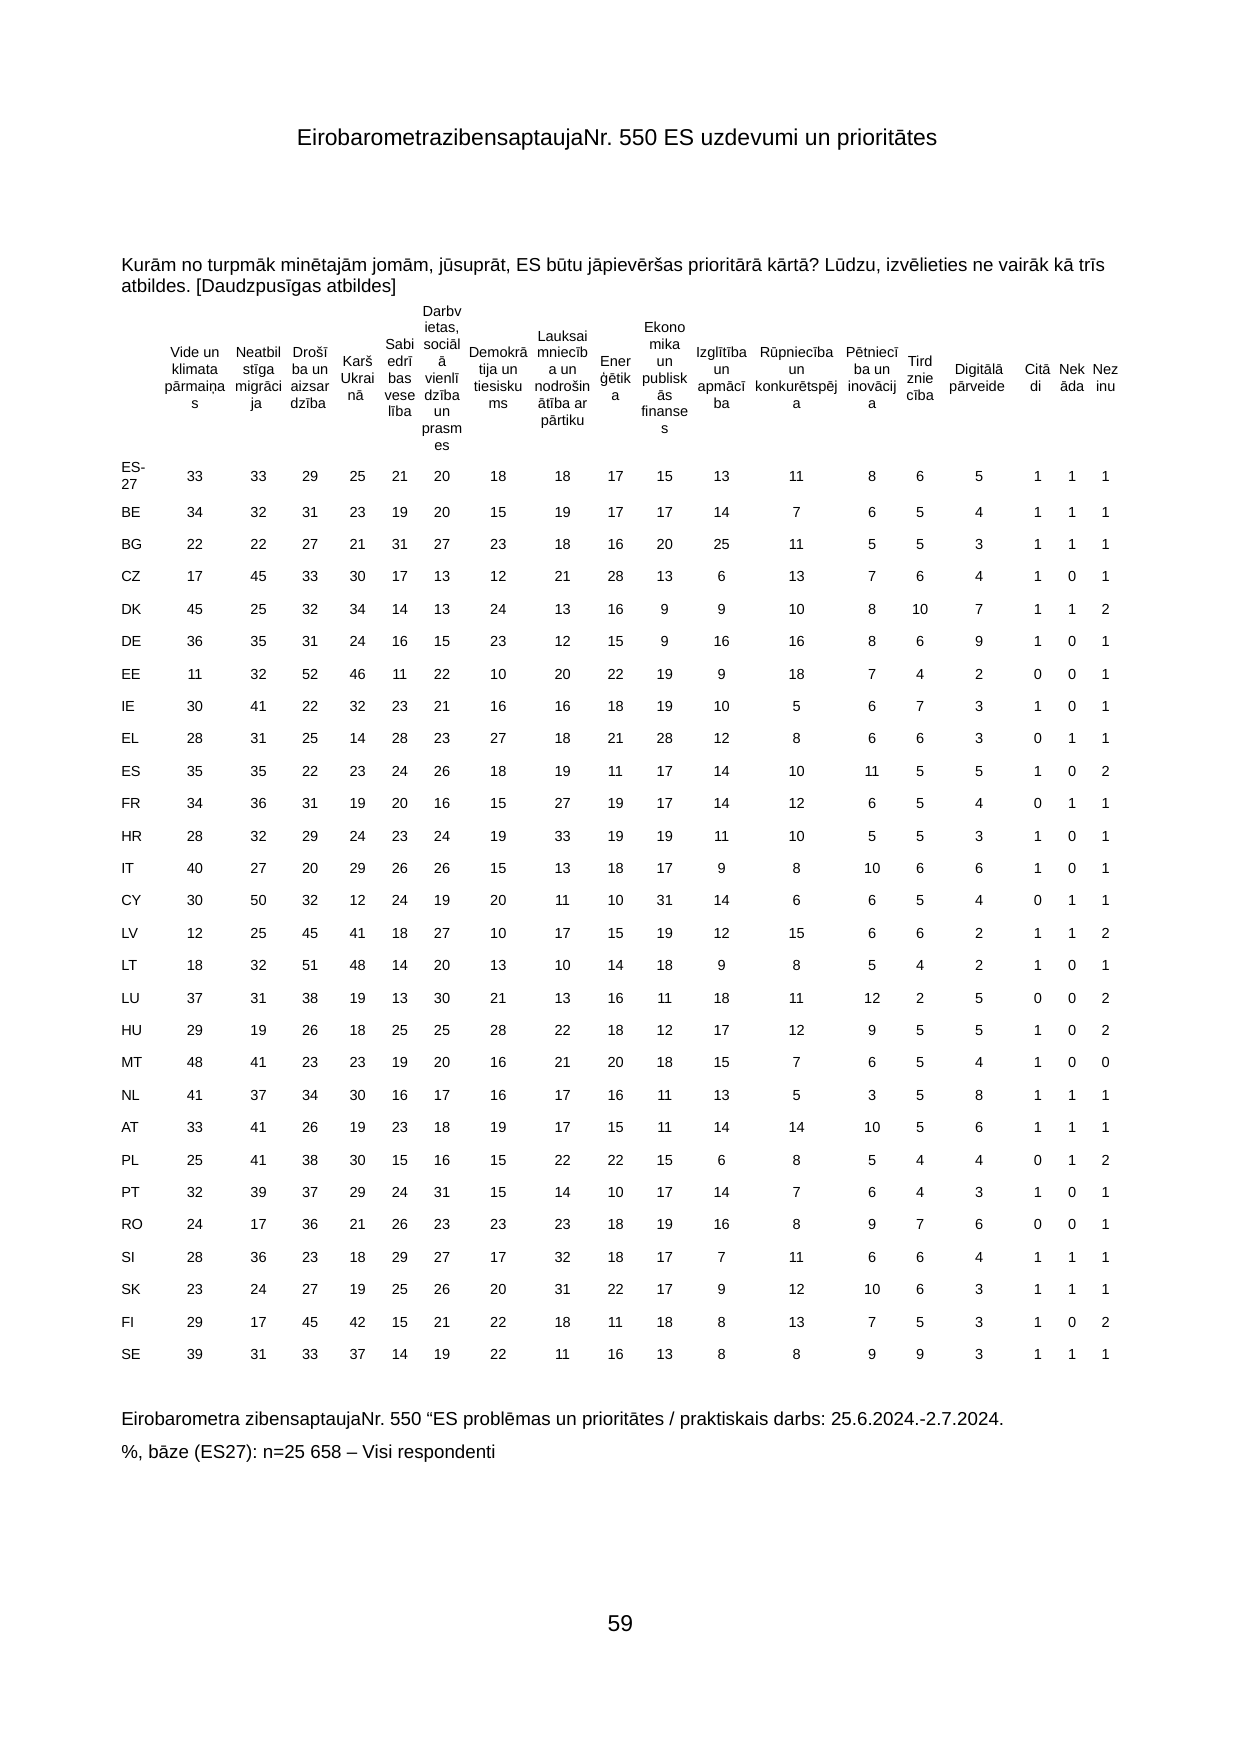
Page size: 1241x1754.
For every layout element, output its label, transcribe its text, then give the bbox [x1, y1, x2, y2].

table_cell Demokrātija un tiesiskums [465, 299, 531, 456]
table_cell 1 [1020, 1176, 1055, 1208]
table_cell 8 [751, 1338, 842, 1370]
table_cell 2 [1089, 1014, 1122, 1046]
table_cell 27 [419, 917, 465, 949]
table_cell 0 [1055, 852, 1089, 884]
table_cell Sabiedrības veselība [381, 299, 418, 456]
table_cell NL [118, 1079, 153, 1111]
table_cell 16 [594, 981, 637, 1014]
table_cell Digitālā pārveide [938, 299, 1020, 456]
table_cell LT [118, 949, 153, 981]
table_cell 22 [286, 755, 334, 787]
table_cell 31 [637, 884, 692, 917]
table_cell 17 [637, 496, 692, 528]
table_cell 34 [286, 1079, 334, 1111]
table_cell [153, 820, 158, 852]
table_cell 10 [465, 658, 531, 690]
table_cell 0 [1020, 787, 1055, 819]
table_cell 10 [465, 917, 531, 949]
table_cell 22 [531, 1144, 594, 1176]
table_cell 18 [594, 690, 637, 722]
table_cell 20 [381, 787, 418, 819]
table_cell 22 [594, 1273, 637, 1305]
table_cell [594, 1370, 637, 1403]
table_cell 13 [531, 593, 594, 625]
table_cell 32 [286, 884, 334, 917]
table_cell 3 [938, 1273, 1020, 1305]
table_cell 32 [231, 820, 286, 852]
table_cell 9 [842, 1338, 902, 1370]
table_cell 13 [381, 981, 418, 1014]
table_cell [637, 1370, 692, 1403]
table_cell 0 [1020, 658, 1055, 690]
table_cell 2 [902, 981, 938, 1014]
table_cell 23 [159, 1273, 231, 1305]
table_cell 14 [531, 1176, 594, 1208]
table_cell [938, 1370, 1020, 1403]
table_cell 5 [902, 820, 938, 852]
table_cell LV [118, 917, 153, 949]
table_cell 33 [531, 820, 594, 852]
table_cell 32 [231, 496, 286, 528]
table_cell 23 [286, 1241, 334, 1273]
table_cell 1 [1020, 1014, 1055, 1046]
table_cell Nezinu [1089, 299, 1122, 456]
table_cell 6 [902, 1273, 938, 1305]
table_cell 5 [842, 949, 902, 981]
table_cell [153, 658, 158, 690]
table_cell 1 [1020, 496, 1055, 528]
table_cell 18 [637, 1046, 692, 1079]
table_cell [465, 1370, 531, 1403]
table_cell 0 [1020, 1208, 1055, 1241]
table_cell 27 [419, 1241, 465, 1273]
table_cell 11 [637, 1111, 692, 1143]
table_cell 23 [334, 755, 381, 787]
table_cell 11 [842, 755, 902, 787]
table_cell 26 [419, 1273, 465, 1305]
table_cell 15 [594, 917, 637, 949]
table_cell 5 [842, 820, 902, 852]
table_cell 26 [381, 1208, 418, 1241]
table_cell 29 [159, 1014, 231, 1046]
table_cell 25 [159, 1144, 231, 1176]
table_cell 4 [938, 787, 1020, 819]
table_cell [159, 1370, 231, 1403]
table_cell 5 [751, 690, 842, 722]
table_cell AT [118, 1111, 153, 1143]
table_cell 29 [381, 1241, 418, 1273]
table_cell 14 [381, 949, 418, 981]
table_cell 3 [842, 1079, 902, 1111]
table_cell 26 [419, 852, 465, 884]
table_cell [1055, 1370, 1089, 1403]
table_cell [381, 1370, 418, 1403]
table_cell 11 [637, 981, 692, 1014]
table_cell 1 [1020, 690, 1055, 722]
table_cell 18 [751, 658, 842, 690]
table_cell 22 [231, 528, 286, 560]
table_cell 18 [594, 1241, 637, 1273]
table_cell 38 [286, 1144, 334, 1176]
table_cell 18 [465, 456, 531, 496]
table_cell 14 [692, 787, 751, 819]
table_cell 11 [594, 755, 637, 787]
table_cell 1 [1020, 1079, 1055, 1111]
table_cell 27 [286, 1273, 334, 1305]
table_cell 18 [531, 722, 594, 755]
table_cell [153, 1176, 158, 1208]
table_cell ES [118, 755, 153, 787]
table_cell 7 [902, 1208, 938, 1241]
table_cell 1 [1089, 787, 1122, 819]
table_cell 1 [1020, 1046, 1055, 1079]
table_cell [153, 1208, 158, 1241]
table_cell 6 [842, 1176, 902, 1208]
table_cell 17 [692, 1014, 751, 1046]
table_cell 6 [902, 1241, 938, 1273]
table_cell 41 [231, 1111, 286, 1143]
table_cell 1 [1020, 917, 1055, 949]
table_cell 6 [692, 1144, 751, 1176]
table_cell 48 [334, 949, 381, 981]
table_cell 28 [381, 722, 418, 755]
table_cell 16 [594, 1338, 637, 1370]
table_cell 4 [938, 496, 1020, 528]
table_cell 12 [334, 884, 381, 917]
table_cell SE [118, 1338, 153, 1370]
table_cell 33 [286, 1338, 334, 1370]
table_cell 30 [159, 690, 231, 722]
table_cell 17 [637, 787, 692, 819]
table_cell 0 [1055, 560, 1089, 593]
table_cell 23 [419, 722, 465, 755]
table_cell 0 [1055, 755, 1089, 787]
table_cell [419, 1370, 465, 1403]
table_cell 0 [1055, 820, 1089, 852]
table_cell 52 [286, 658, 334, 690]
table_cell 0 [1055, 1014, 1089, 1046]
table_cell 31 [231, 1338, 286, 1370]
table_cell 33 [159, 1111, 231, 1143]
table_cell 19 [531, 496, 594, 528]
table_cell 17 [231, 1208, 286, 1241]
table_cell 19 [637, 1208, 692, 1241]
table_cell 32 [531, 1241, 594, 1273]
table_cell 5 [751, 1079, 842, 1111]
table_cell 9 [692, 593, 751, 625]
table_cell 6 [938, 1111, 1020, 1143]
table_cell 9 [692, 658, 751, 690]
table_cell [842, 1370, 902, 1403]
table_cell 31 [286, 787, 334, 819]
table_cell Rūpniecība un konkurētspēja [751, 299, 842, 456]
table_cell 36 [231, 1241, 286, 1273]
table_cell 20 [531, 658, 594, 690]
table_cell 15 [465, 496, 531, 528]
table_cell 7 [751, 1176, 842, 1208]
table_cell 19 [594, 787, 637, 819]
table_cell 32 [286, 593, 334, 625]
table_cell 1 [1020, 1241, 1055, 1273]
table_cell 8 [751, 722, 842, 755]
table_cell 18 [637, 949, 692, 981]
table_cell 36 [286, 1208, 334, 1241]
table_cell [153, 852, 158, 884]
table_cell 16 [465, 690, 531, 722]
table_cell 1 [1089, 1111, 1122, 1143]
table_cell 6 [751, 884, 842, 917]
table_cell 19 [419, 1338, 465, 1370]
table_cell 7 [842, 658, 902, 690]
table_cell [153, 1305, 158, 1338]
table_cell 1 [1089, 658, 1122, 690]
table_cell 13 [531, 852, 594, 884]
table_cell 18 [531, 528, 594, 560]
table_cell 34 [159, 496, 231, 528]
table_cell 45 [159, 593, 231, 625]
table_cell 13 [637, 560, 692, 593]
table_cell 8 [751, 852, 842, 884]
table_cell 31 [231, 722, 286, 755]
table_cell 31 [531, 1273, 594, 1305]
table_cell 5 [938, 456, 1020, 496]
table_cell 16 [751, 625, 842, 657]
table_cell 30 [334, 1079, 381, 1111]
table_cell 4 [902, 1176, 938, 1208]
table_cell 11 [637, 1079, 692, 1111]
table_cell [153, 722, 158, 755]
table_cell 35 [159, 755, 231, 787]
table_cell 18 [594, 1014, 637, 1046]
table_cell 8 [842, 593, 902, 625]
table_cell 7 [751, 496, 842, 528]
table_cell [153, 1046, 158, 1079]
table_cell 4 [902, 949, 938, 981]
table_cell 1 [1020, 456, 1055, 496]
table_cell 38 [286, 981, 334, 1014]
table_cell 22 [465, 1338, 531, 1370]
table_cell 29 [159, 1305, 231, 1338]
table_cell 0 [1055, 1208, 1089, 1241]
table_cell [902, 1370, 938, 1403]
table_cell 26 [286, 1111, 334, 1143]
table_cell 32 [231, 949, 286, 981]
table_cell 15 [419, 625, 465, 657]
table_cell 1 [1089, 1079, 1122, 1111]
table_cell 17 [465, 1241, 531, 1273]
table_cell 11 [751, 1241, 842, 1273]
table_cell 1 [1020, 1338, 1055, 1370]
table_cell 6 [902, 625, 938, 657]
table_cell 24 [381, 884, 418, 917]
table_cell 24 [419, 820, 465, 852]
table_cell 17 [419, 1079, 465, 1111]
table_cell 5 [902, 1014, 938, 1046]
table_cell 15 [637, 1144, 692, 1176]
table_cell 31 [286, 496, 334, 528]
table_cell 3 [938, 1176, 1020, 1208]
table_cell 10 [842, 1111, 902, 1143]
table_cell 0 [1020, 1144, 1055, 1176]
table_cell CZ [118, 560, 153, 593]
table_cell 14 [751, 1111, 842, 1143]
table_cell 18 [334, 1014, 381, 1046]
table_cell [153, 560, 158, 593]
table_cell 33 [231, 456, 286, 496]
table_cell 26 [419, 755, 465, 787]
table_cell 17 [531, 1079, 594, 1111]
table_cell 31 [419, 1176, 465, 1208]
table_cell 2 [1089, 593, 1122, 625]
table_cell 23 [334, 496, 381, 528]
table_cell 10 [842, 852, 902, 884]
table_cell 1 [1020, 1273, 1055, 1305]
table_cell 21 [334, 528, 381, 560]
table_cell 5 [842, 1144, 902, 1176]
table_cell 0 [1055, 949, 1089, 981]
table_cell 12 [531, 625, 594, 657]
table_cell 5 [902, 1111, 938, 1143]
table_cell 10 [692, 690, 751, 722]
table_cell 0 [1055, 1176, 1089, 1208]
table_cell 18 [531, 1305, 594, 1338]
table_cell [153, 884, 158, 917]
table_cell Darbvietas, sociālā vienlīdzība un prasmes [419, 299, 465, 456]
table_cell [118, 299, 153, 456]
table_cell [153, 625, 158, 657]
table_cell 15 [381, 1305, 418, 1338]
table_cell 13 [751, 1305, 842, 1338]
table_cell 1 [1055, 787, 1089, 819]
table_cell [153, 1370, 158, 1403]
table_cell 40 [159, 852, 231, 884]
table_cell 6 [902, 560, 938, 593]
table_cell 1 [1020, 560, 1055, 593]
table_cell 22 [465, 1305, 531, 1338]
table_cell 5 [902, 528, 938, 560]
table_cell MT [118, 1046, 153, 1079]
table_cell 0 [1055, 1046, 1089, 1079]
table_cell IE [118, 690, 153, 722]
table_cell 28 [465, 1014, 531, 1046]
table_cell 15 [465, 787, 531, 819]
table_cell 2 [1089, 917, 1122, 949]
table_cell 2 [1089, 981, 1122, 1014]
table_cell 13 [531, 981, 594, 1014]
table_cell 19 [594, 820, 637, 852]
table_cell 22 [419, 658, 465, 690]
table_cell 24 [381, 1176, 418, 1208]
table_cell 23 [531, 1208, 594, 1241]
table_cell 16 [531, 690, 594, 722]
table_cell 16 [465, 1046, 531, 1079]
table_cell 15 [594, 1111, 637, 1143]
table_cell EL [118, 722, 153, 755]
table_cell 14 [594, 949, 637, 981]
table_cell 1 [1055, 593, 1089, 625]
table_cell 34 [159, 787, 231, 819]
table_cell 12 [637, 1014, 692, 1046]
table_cell 14 [692, 884, 751, 917]
table_cell 12 [751, 787, 842, 819]
table_cell 5 [938, 755, 1020, 787]
table_cell 1 [1055, 1241, 1089, 1273]
table_cell 19 [231, 1014, 286, 1046]
table_cell 11 [751, 528, 842, 560]
table_cell 0 [1055, 625, 1089, 657]
table_cell 5 [902, 1046, 938, 1079]
table_cell 7 [842, 560, 902, 593]
table_cell 3 [938, 528, 1020, 560]
table_cell Drošība un aizsardzība [286, 299, 334, 456]
table_cell 34 [334, 593, 381, 625]
table_cell 21 [334, 1208, 381, 1241]
table_cell 16 [692, 1208, 751, 1241]
table_cell 20 [465, 884, 531, 917]
table_cell 1 [1089, 1273, 1122, 1305]
table_cell 18 [159, 949, 231, 981]
table_cell 9 [692, 949, 751, 981]
table_cell 2 [1089, 1305, 1122, 1338]
table_cell 11 [381, 658, 418, 690]
table_cell 1 [1055, 1144, 1089, 1176]
table_cell 28 [159, 1241, 231, 1273]
table_cell Eirobarometra zibensaptaujaNr. 550 “ES problēmas un prioritātes / praktiskais darbs: 25.6.2024.-2.7.2024. [118, 1403, 1122, 1435]
table_cell [153, 949, 158, 981]
table_cell 1 [1020, 1111, 1055, 1143]
table_cell 22 [286, 690, 334, 722]
table_cell 30 [334, 560, 381, 593]
table_cell 8 [751, 1144, 842, 1176]
table_cell 31 [381, 528, 418, 560]
table_cell 22 [594, 658, 637, 690]
table_cell 16 [381, 625, 418, 657]
table_cell 6 [842, 917, 902, 949]
table_cell 5 [938, 1014, 1020, 1046]
table_cell Pētniecība un inovācija [842, 299, 902, 456]
table_cell 45 [286, 1305, 334, 1338]
table_cell 1 [1089, 1176, 1122, 1208]
table_cell [334, 1370, 381, 1403]
table_cell 19 [637, 690, 692, 722]
table_cell 28 [159, 820, 231, 852]
table_cell 5 [842, 528, 902, 560]
table_cell 13 [465, 949, 531, 981]
table_cell [153, 1241, 158, 1273]
table_cell 0 [1055, 658, 1089, 690]
table_cell 31 [286, 625, 334, 657]
table_cell 12 [842, 981, 902, 1014]
table_cell 22 [594, 1144, 637, 1176]
table_cell 10 [751, 593, 842, 625]
table_cell 1 [1055, 884, 1089, 917]
table_cell 2 [1089, 1144, 1122, 1176]
table_cell 7 [842, 1305, 902, 1338]
table_cell 1 [1089, 1338, 1122, 1370]
table_cell 0 [1020, 884, 1055, 917]
table_cell 32 [231, 658, 286, 690]
table_cell 14 [692, 1176, 751, 1208]
table_cell 23 [286, 1046, 334, 1079]
table_cell 30 [159, 884, 231, 917]
table_cell 17 [637, 1273, 692, 1305]
table_cell [692, 1370, 751, 1403]
table_cell 2 [938, 658, 1020, 690]
table_cell 20 [419, 1046, 465, 1079]
table_cell 6 [842, 787, 902, 819]
table_cell 18 [465, 755, 531, 787]
table_cell [153, 1079, 158, 1111]
table_cell 21 [594, 722, 637, 755]
table_cell 41 [231, 1046, 286, 1079]
table_cell 2 [938, 949, 1020, 981]
table_cell 13 [692, 456, 751, 496]
table_cell Nekāda [1055, 299, 1089, 456]
table_cell 21 [531, 560, 594, 593]
table_cell 7 [938, 593, 1020, 625]
table_cell 32 [334, 690, 381, 722]
table_cell 19 [637, 820, 692, 852]
table_cell 1 [1089, 722, 1122, 755]
table_cell 28 [594, 560, 637, 593]
table_cell [153, 755, 158, 787]
table_cell 16 [419, 787, 465, 819]
table_cell 16 [692, 625, 751, 657]
table_cell PL [118, 1144, 153, 1176]
table_cell 17 [594, 496, 637, 528]
table_cell 4 [938, 560, 1020, 593]
table_cell 7 [751, 1046, 842, 1079]
table_cell 25 [419, 1014, 465, 1046]
table_cell 11 [692, 820, 751, 852]
table_cell 8 [751, 1208, 842, 1241]
table_cell 15 [692, 1046, 751, 1079]
table_cell 11 [531, 884, 594, 917]
table_cell 11 [159, 658, 231, 690]
table_cell 6 [902, 722, 938, 755]
table_cell 21 [465, 981, 531, 1014]
table_cell 4 [938, 884, 1020, 917]
table_cell 18 [531, 456, 594, 496]
table_cell 6 [902, 852, 938, 884]
table_cell 16 [465, 1079, 531, 1111]
table_cell 9 [938, 625, 1020, 657]
table_cell 18 [381, 917, 418, 949]
table_cell 0 [1055, 1305, 1089, 1338]
table_cell 45 [286, 917, 334, 949]
table_cell 31 [231, 981, 286, 1014]
table_cell 13 [419, 560, 465, 593]
table_cell [531, 1370, 594, 1403]
table_cell 23 [465, 1208, 531, 1241]
table_cell 6 [842, 690, 902, 722]
table_cell [153, 1273, 158, 1305]
table_cell 16 [594, 1079, 637, 1111]
table_cell 13 [751, 560, 842, 593]
table_cell 35 [231, 755, 286, 787]
table_cell 1 [1089, 1241, 1122, 1273]
table_cell 24 [381, 755, 418, 787]
table_cell 17 [231, 1305, 286, 1338]
table_cell [153, 917, 158, 949]
table_cell 1 [1020, 1305, 1055, 1338]
table_cell [153, 1338, 158, 1370]
table_cell 14 [381, 593, 418, 625]
table_cell 22 [159, 528, 231, 560]
table_cell 25 [692, 528, 751, 560]
table_cell 32 [159, 1176, 231, 1208]
table_cell 25 [231, 593, 286, 625]
table_cell 46 [334, 658, 381, 690]
table_cell 19 [334, 1273, 381, 1305]
table_cell 19 [381, 496, 418, 528]
table_cell 33 [159, 456, 231, 496]
table_cell 42 [334, 1305, 381, 1338]
table_cell 4 [902, 658, 938, 690]
table_cell 19 [637, 917, 692, 949]
table_cell 1 [1055, 917, 1089, 949]
table_cell 0 [1055, 981, 1089, 1014]
table_cell 1 [1020, 820, 1055, 852]
table_cell HU [118, 1014, 153, 1046]
table_cell 17 [637, 1241, 692, 1273]
table_cell 4 [902, 1144, 938, 1176]
table_cell 1 [1089, 456, 1122, 496]
table_cell 8 [692, 1305, 751, 1338]
table_cell 20 [419, 949, 465, 981]
table_cell 8 [842, 456, 902, 496]
table_cell 5 [902, 1305, 938, 1338]
table_cell 13 [692, 1079, 751, 1111]
table_cell 8 [692, 1338, 751, 1370]
table_cell 19 [419, 884, 465, 917]
table_cell [231, 1370, 286, 1403]
table_cell 6 [938, 852, 1020, 884]
table_cell 3 [938, 722, 1020, 755]
table_cell 1 [1055, 1273, 1089, 1305]
table_cell RO [118, 1208, 153, 1241]
table_cell 24 [334, 625, 381, 657]
table_cell [153, 1014, 158, 1046]
table_cell Enerģētika [594, 299, 637, 456]
table_cell [153, 1144, 158, 1176]
table_cell 1 [1020, 755, 1055, 787]
table_cell 30 [334, 1144, 381, 1176]
table_cell 4 [938, 1241, 1020, 1273]
table_cell 8 [842, 625, 902, 657]
table_cell 19 [381, 1046, 418, 1079]
table_cell 14 [692, 1111, 751, 1143]
table_cell Vide un klimata pārmaiņas [159, 299, 231, 456]
table_cell LU [118, 981, 153, 1014]
table_cell 17 [531, 917, 594, 949]
table_cell 9 [902, 1338, 938, 1370]
table_cell 27 [231, 852, 286, 884]
table_cell 3 [938, 1305, 1020, 1338]
table_cell 1 [1020, 852, 1055, 884]
table_cell 14 [692, 496, 751, 528]
table_cell 1 [1055, 528, 1089, 560]
table_cell 10 [902, 593, 938, 625]
table_cell 51 [286, 949, 334, 981]
table_cell 17 [381, 560, 418, 593]
table_cell 12 [692, 917, 751, 949]
table_cell 2 [1089, 755, 1122, 787]
table_cell 23 [465, 625, 531, 657]
table_cell 18 [419, 1111, 465, 1143]
table_cell 36 [231, 787, 286, 819]
table_cell DE [118, 625, 153, 657]
table_cell 1 [1089, 820, 1122, 852]
table_cell 20 [594, 1046, 637, 1079]
table_cell 17 [637, 852, 692, 884]
table_cell ES-27 [118, 456, 153, 496]
table_cell 15 [465, 1144, 531, 1176]
table_cell 35 [231, 625, 286, 657]
table_cell 1 [1020, 593, 1055, 625]
table_cell 8 [938, 1079, 1020, 1111]
table_cell [286, 1370, 334, 1403]
table_cell 20 [637, 528, 692, 560]
table_cell 37 [159, 981, 231, 1014]
table_cell [1020, 1370, 1055, 1403]
table_cell 37 [286, 1176, 334, 1208]
table_cell 1 [1089, 496, 1122, 528]
table_cell 16 [594, 528, 637, 560]
table_cell 5 [902, 884, 938, 917]
table_cell 1 [1055, 1079, 1089, 1111]
table_cell 50 [231, 884, 286, 917]
table_cell 6 [842, 1046, 902, 1079]
table_cell SK [118, 1273, 153, 1305]
table_cell 6 [692, 560, 751, 593]
table_cell SI [118, 1241, 153, 1273]
table_cell 3 [938, 1338, 1020, 1370]
table_cell Citādi [1020, 299, 1055, 456]
table_cell FR [118, 787, 153, 819]
table_cell 1 [1055, 496, 1089, 528]
table_cell 14 [381, 1338, 418, 1370]
table_cell 5 [902, 1079, 938, 1111]
table_cell 12 [465, 560, 531, 593]
table_cell 9 [842, 1208, 902, 1241]
table_cell 9 [692, 1273, 751, 1305]
table_cell 28 [159, 722, 231, 755]
table_cell 26 [381, 852, 418, 884]
table_cell 28 [637, 722, 692, 755]
table_cell 23 [419, 1208, 465, 1241]
table_cell 11 [594, 1305, 637, 1338]
table_cell 1 [1089, 884, 1122, 917]
table_cell 7 [902, 690, 938, 722]
table_cell 41 [334, 917, 381, 949]
table_cell 25 [286, 722, 334, 755]
table_cell 1 [1055, 1111, 1089, 1143]
table_cell 10 [751, 820, 842, 852]
table_cell 19 [334, 981, 381, 1014]
table_cell 29 [334, 1176, 381, 1208]
table_cell 15 [465, 1176, 531, 1208]
table_cell 18 [594, 852, 637, 884]
table_cell 27 [531, 787, 594, 819]
table_cell [153, 787, 158, 819]
table_cell 12 [751, 1014, 842, 1046]
table_cell Lauksaimniecība un nodrošinātība ar pārtiku [531, 299, 594, 456]
table_cell 2 [938, 917, 1020, 949]
table_cell 41 [231, 1144, 286, 1176]
table_cell 1 [1055, 456, 1089, 496]
table_cell 1 [1055, 1338, 1089, 1370]
table_cell 21 [381, 456, 418, 496]
table_cell PT [118, 1176, 153, 1208]
table_cell 20 [286, 852, 334, 884]
table_cell 1 [1089, 949, 1122, 981]
table_cell [1089, 1370, 1122, 1403]
table_cell 9 [842, 1014, 902, 1046]
table_cell BE [118, 496, 153, 528]
table_cell [118, 1370, 153, 1403]
table_cell 1 [1089, 625, 1122, 657]
table_cell 39 [231, 1176, 286, 1208]
table_cell [153, 690, 158, 722]
table_cell 17 [637, 1176, 692, 1208]
table_cell 0 [1055, 690, 1089, 722]
table_cell 17 [531, 1111, 594, 1143]
table_cell 20 [419, 456, 465, 496]
table_cell 7 [692, 1241, 751, 1273]
table_cell 18 [637, 1305, 692, 1338]
table_cell 6 [902, 456, 938, 496]
table_cell [153, 456, 158, 496]
table_cell 15 [381, 1144, 418, 1176]
table_cell 15 [637, 456, 692, 496]
table_cell 6 [938, 1208, 1020, 1241]
table_cell 27 [286, 528, 334, 560]
table_cell 18 [594, 1208, 637, 1241]
table_cell 14 [334, 722, 381, 755]
table_cell 15 [751, 917, 842, 949]
table_cell 10 [842, 1273, 902, 1305]
table_cell 24 [231, 1273, 286, 1305]
table_cell [153, 528, 158, 560]
table_cell CY [118, 884, 153, 917]
table_cell 0 [1020, 981, 1055, 1014]
table_cell 25 [231, 917, 286, 949]
table_cell 12 [159, 917, 231, 949]
table_cell 30 [419, 981, 465, 1014]
table_cell 11 [531, 1338, 594, 1370]
table_cell 1 [1020, 528, 1055, 560]
table_cell 11 [751, 981, 842, 1014]
table_cell 20 [465, 1273, 531, 1305]
table_cell 24 [465, 593, 531, 625]
table_cell 23 [334, 1046, 381, 1079]
table_cell 19 [334, 787, 381, 819]
table_cell 1 [1020, 625, 1055, 657]
table_cell 3 [938, 820, 1020, 852]
table_cell 10 [531, 949, 594, 981]
table_cell 48 [159, 1046, 231, 1079]
table_cell 37 [334, 1338, 381, 1370]
table_cell 23 [381, 820, 418, 852]
table_cell 4 [938, 1144, 1020, 1176]
table_cell 23 [381, 1111, 418, 1143]
table_cell 15 [594, 625, 637, 657]
table_cell 1 [1089, 690, 1122, 722]
table_cell 33 [286, 560, 334, 593]
table_cell 24 [159, 1208, 231, 1241]
table_cell FI [118, 1305, 153, 1338]
table_cell 17 [159, 560, 231, 593]
table_cell 5 [902, 496, 938, 528]
table_cell HR [118, 820, 153, 852]
table_cell 12 [692, 722, 751, 755]
table_cell 8 [751, 949, 842, 981]
table_cell 1 [1020, 949, 1055, 981]
table_cell 18 [692, 981, 751, 1014]
table_cell 6 [842, 1241, 902, 1273]
table_cell 0 [1020, 722, 1055, 755]
table_cell 17 [637, 755, 692, 787]
table_cell EE [118, 658, 153, 690]
table_cell 19 [531, 755, 594, 787]
table_cell 12 [751, 1273, 842, 1305]
table_cell 21 [419, 1305, 465, 1338]
table_cell 1 [1089, 560, 1122, 593]
table_cell 9 [692, 852, 751, 884]
table_cell 1 [1089, 1208, 1122, 1241]
table_cell 4 [938, 1046, 1020, 1079]
table_cell 39 [159, 1338, 231, 1370]
table_cell 16 [381, 1079, 418, 1111]
table_cell [153, 1111, 158, 1143]
table_cell 11 [751, 456, 842, 496]
table_cell 9 [637, 625, 692, 657]
table_cell 45 [231, 560, 286, 593]
table_cell 16 [594, 593, 637, 625]
table_cell 19 [334, 1111, 381, 1143]
table_cell 29 [286, 820, 334, 852]
table_cell 21 [419, 690, 465, 722]
table_cell 24 [334, 820, 381, 852]
table_cell BG [118, 528, 153, 560]
table_cell 10 [594, 884, 637, 917]
table_cell DK [118, 593, 153, 625]
table_cell 29 [286, 456, 334, 496]
table_cell 26 [286, 1014, 334, 1046]
table_cell 23 [381, 690, 418, 722]
table_cell 18 [334, 1241, 381, 1273]
table_cell 1 [1089, 528, 1122, 560]
table_cell 5 [938, 981, 1020, 1014]
table_cell 6 [842, 722, 902, 755]
table_cell [751, 1370, 842, 1403]
table_cell 25 [381, 1273, 418, 1305]
table_cell 37 [231, 1079, 286, 1111]
table_cell 5 [902, 787, 938, 819]
table_cell 20 [419, 496, 465, 528]
table_cell 1 [1089, 852, 1122, 884]
table_cell 6 [842, 496, 902, 528]
table_cell 0 [1089, 1046, 1122, 1079]
table_cell [153, 299, 158, 456]
table_cell 13 [419, 593, 465, 625]
table_cell 25 [381, 1014, 418, 1046]
table_cell Ekonomika un publiskās finanses [637, 299, 692, 456]
table_cell 19 [637, 658, 692, 690]
table_cell 10 [594, 1176, 637, 1208]
table_cell 10 [751, 755, 842, 787]
table_cell 16 [419, 1144, 465, 1176]
table_cell 6 [902, 917, 938, 949]
table_cell 15 [465, 852, 531, 884]
table_cell 27 [419, 528, 465, 560]
table_cell 3 [938, 690, 1020, 722]
table_cell 1 [1055, 722, 1089, 755]
table_cell 41 [231, 690, 286, 722]
table_cell 21 [531, 1046, 594, 1079]
table_cell [153, 496, 158, 528]
table_cell IT [118, 852, 153, 884]
table_cell 23 [465, 528, 531, 560]
table_cell 17 [594, 456, 637, 496]
table_cell %, bāze (ES27): n=25 658 – Visi respondenti [118, 1435, 1122, 1467]
table_cell Tirdzniecība [902, 299, 938, 456]
table_cell 41 [159, 1079, 231, 1111]
table_cell Karš Ukrainā [334, 299, 381, 456]
table_header Kurām no turpmāk minētajām jomām, jūsuprāt, ES būtu jāpievēršas prioritārā kārtā? Lūdzu, izvēlieties ne vairāk kā trīs atbildes. [Daudzpusīgas atbildes] [118, 250, 1122, 299]
table_cell 25 [334, 456, 381, 496]
table_cell Izglītība un apmācība [692, 299, 751, 456]
table_cell 6 [842, 884, 902, 917]
table_cell [153, 981, 158, 1014]
table_cell 13 [637, 1338, 692, 1370]
table_cell 29 [334, 852, 381, 884]
table_cell 22 [531, 1014, 594, 1046]
table_cell 19 [465, 820, 531, 852]
table_cell 27 [465, 722, 531, 755]
table_cell Neatbilstīga migrācija [231, 299, 286, 456]
table_cell 5 [902, 755, 938, 787]
table_cell [153, 593, 158, 625]
table_cell 36 [159, 625, 231, 657]
table_cell 19 [465, 1111, 531, 1143]
table_cell 14 [692, 755, 751, 787]
table_cell 9 [637, 593, 692, 625]
